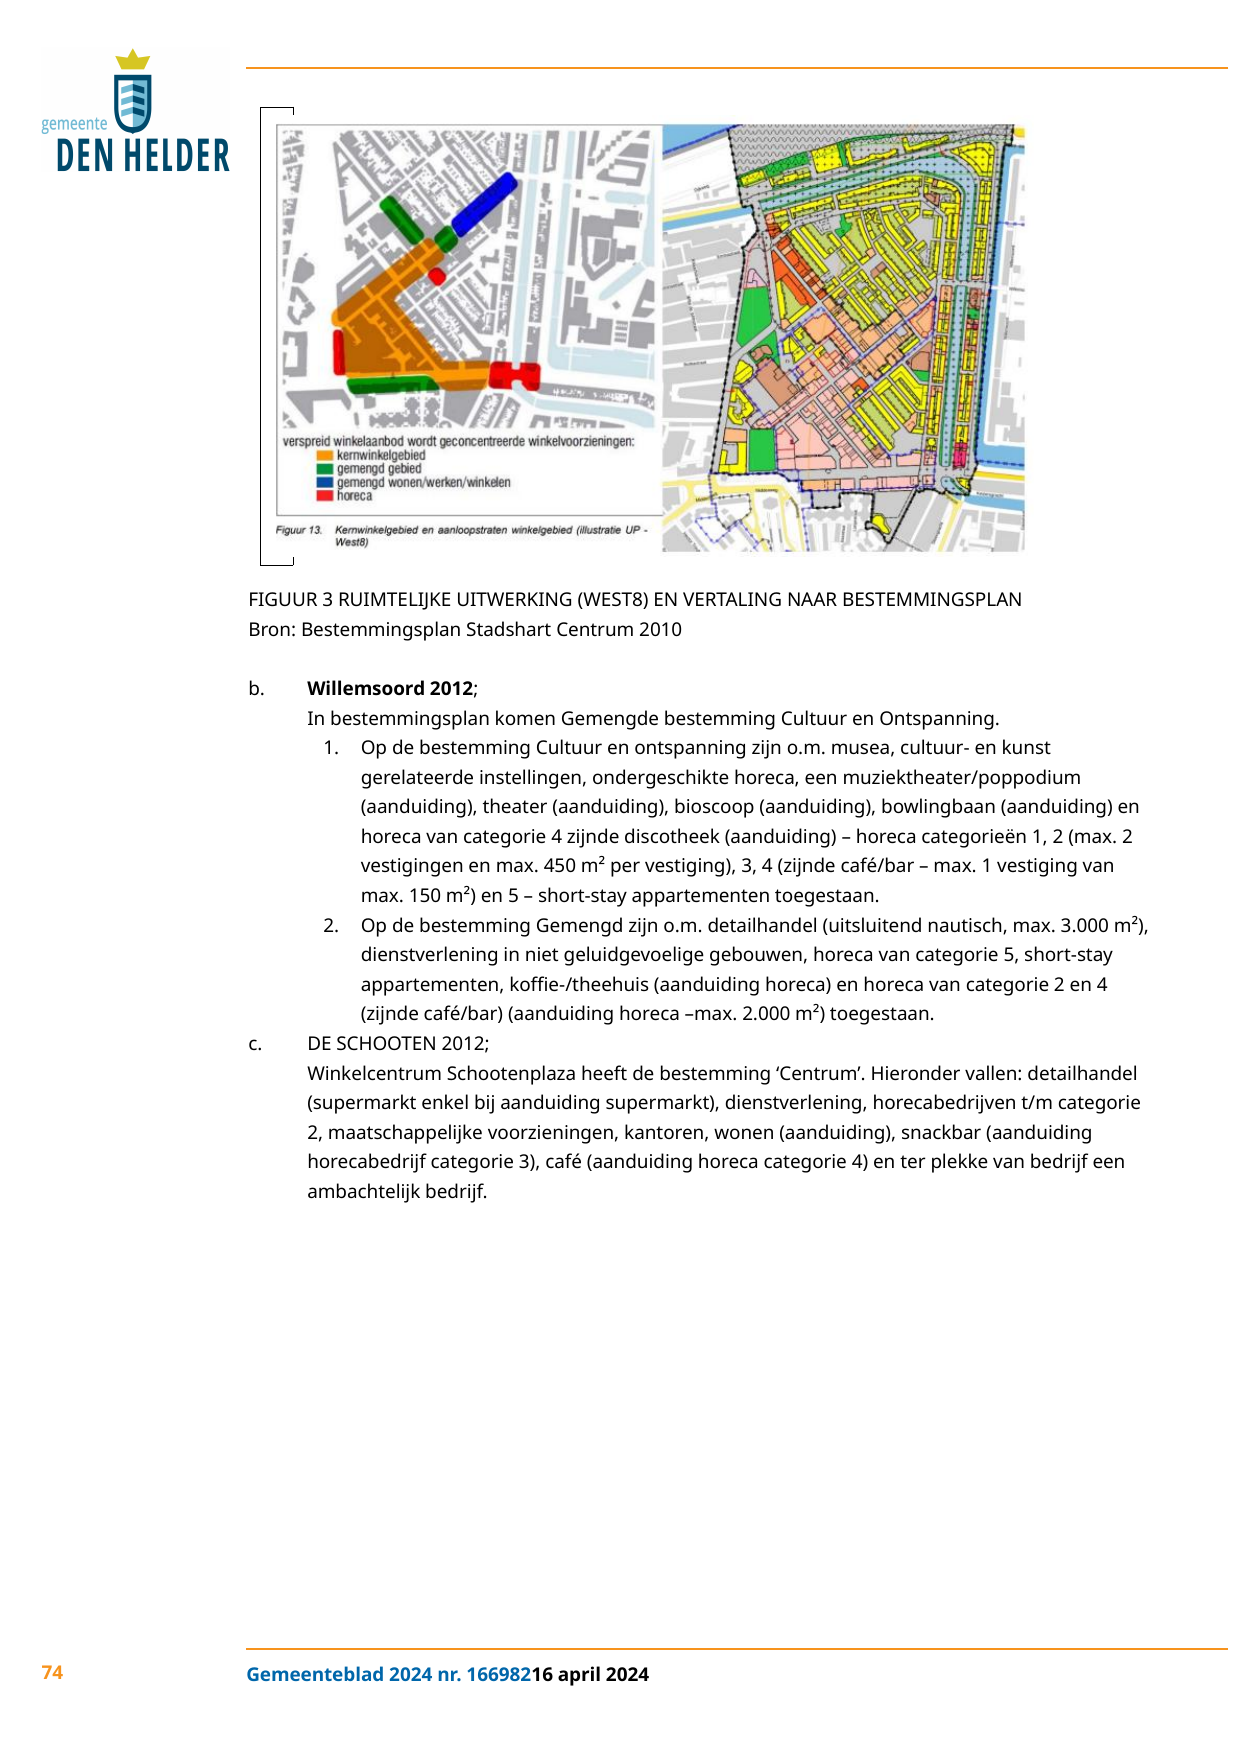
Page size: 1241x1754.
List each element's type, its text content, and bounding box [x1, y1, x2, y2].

list Op de bestemming Cultuur en ontspanning zijn o.m. musea, cultuur- en kunst gerelateerde instellingen, ondergeschikte horeca, een muziektheater/poppodium (aanduiding), theater (aanduiding), bioscoop (aanduiding), bowlingbaan (aanduiding) en horeca van categorie 4 zijnde discotheek (aanduiding) – horeca categorieën 1, 2 (max. 2 vestigingen en max. 450 m² per vestiging), 3, 4 (zijnde café/bar – max. 1 vestiging van max. 150 m²) en 5 – short-stay appartementen toegestaan. [323, 734, 1152, 908]
picture [220, 160, 224, 172]
list Winkelcentrum Schootenplaza heeft de bestemming ‘Centrum’. Hieronder vallen: detailhandel (supermarkt enkel bij aanduiding supermarkt), dienstverlening, horecabedrijven t/m categorie 2, maatschappelijke voorzieningen, kantoren, wonen (aanduiding), snackbar (aanduiding horecabedrijf categorie 3), café (aanduiding horeca categorie 4) en ter plekke van bedrijf een ambachtelijk bedrijf. [248, 1060, 1152, 1204]
list Willemsoord 2012; [248, 675, 1152, 701]
picture [41, 47, 231, 172]
text FIGUUR 3 RUIMTELIJKE UITWERKING (WEST8) EN VERTALING NAAR BESTEMMINGSPLAN [248, 586, 1152, 612]
picture [63, 144, 68, 165]
picture [100, 154, 106, 172]
picture [268, 115, 1034, 557]
list DE SCHOOTEN 2012; [248, 1030, 1152, 1056]
picture [182, 144, 187, 165]
list Op de bestemming Gemengd zijn o.m. detailhandel (uitsluitend nautisch, max. 3.000 m²), dienstverlening in niet geluidgevoelige gebouwen, horeca van categorie 5, short-stay appartementen, koffie-/theehuis (aanduiding horeca) en horeca van categorie 2 en 4 (zijnde café/bar) (aanduiding horeca –max. 2.000 m²) toegestaan. [323, 912, 1152, 1026]
list In bestemmingsplan komen Gemengde bestemming Cultuur en Ontspanning. [248, 705, 1152, 731]
picture [130, 157, 135, 172]
text Bron: Bestemmingsplan Stadshart Centrum 2010 [248, 616, 1152, 642]
